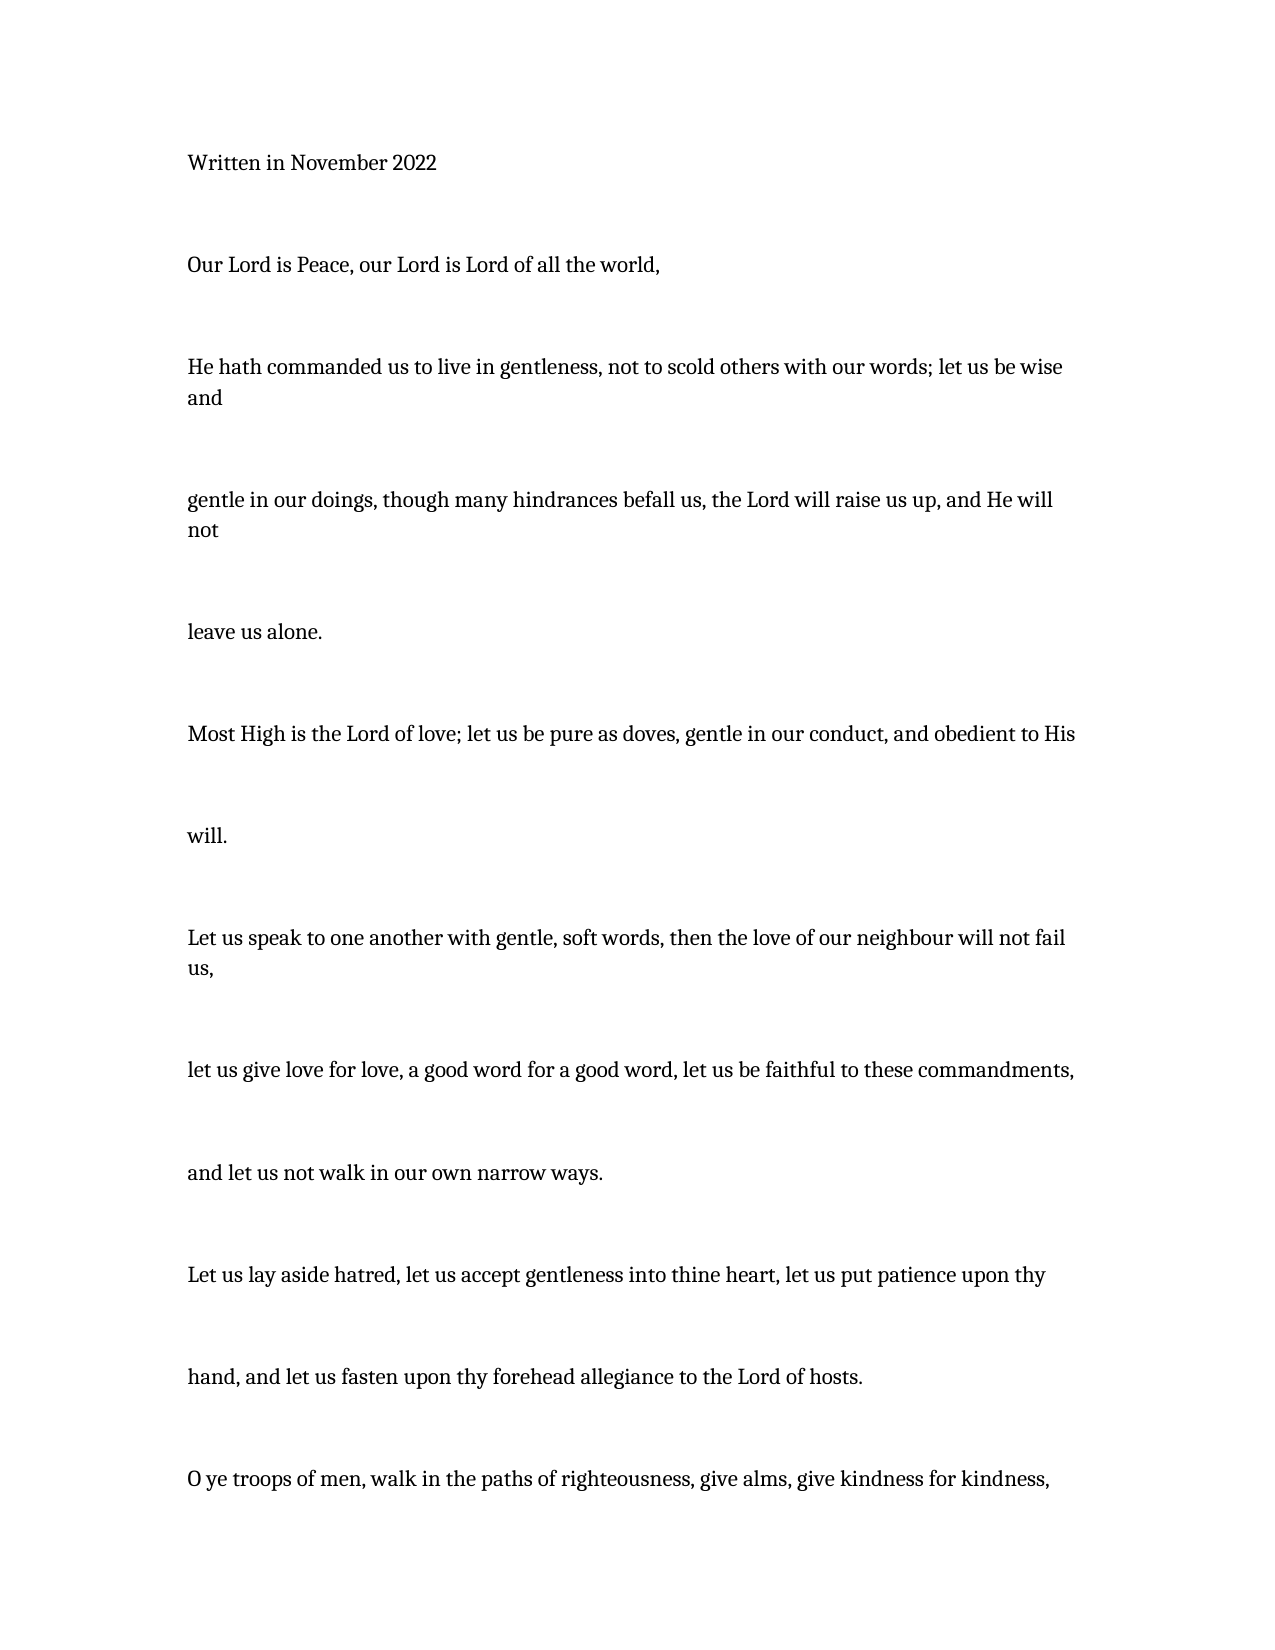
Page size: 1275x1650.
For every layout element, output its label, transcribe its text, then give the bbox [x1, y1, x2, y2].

text let us give love for love, a good word for a good word, let us be faithful to these commandments, [187, 1057, 1087, 1084]
text O ye troops of men, walk in the paths of righteousness, give alms, give kindness for kindness, [187, 1466, 1087, 1492]
text Let us lay aside hatred, let us accept gentleness into thine heart, let us put patience upon thy [187, 1261, 1087, 1288]
text He hath commanded us to live in gentleness, not to scold others with our words; let us be wise and [187, 354, 1087, 411]
text Let us speak to one another with gentle, soft words, then the love of our neighbour will not fail us, [187, 925, 1087, 982]
text will. [187, 823, 1087, 849]
text leave us alone. [187, 619, 1087, 645]
text Written in November 2022 [187, 150, 1087, 176]
text Most High is the Lord of love; let us be pure as doves, gentle in our conduct, and obedient to His [187, 721, 1087, 747]
text gentle in our doings, though many hindrances befall us, the Lord will raise us up, and He will not [187, 486, 1087, 543]
text hand, and let us fasten upon thy forehead allegiance to the Lord of hosts. [187, 1363, 1087, 1390]
text Our Lord is Peace, our Lord is Lord of all the world, [187, 252, 1087, 278]
text and let us not walk in our own narrow ways. [187, 1159, 1087, 1186]
